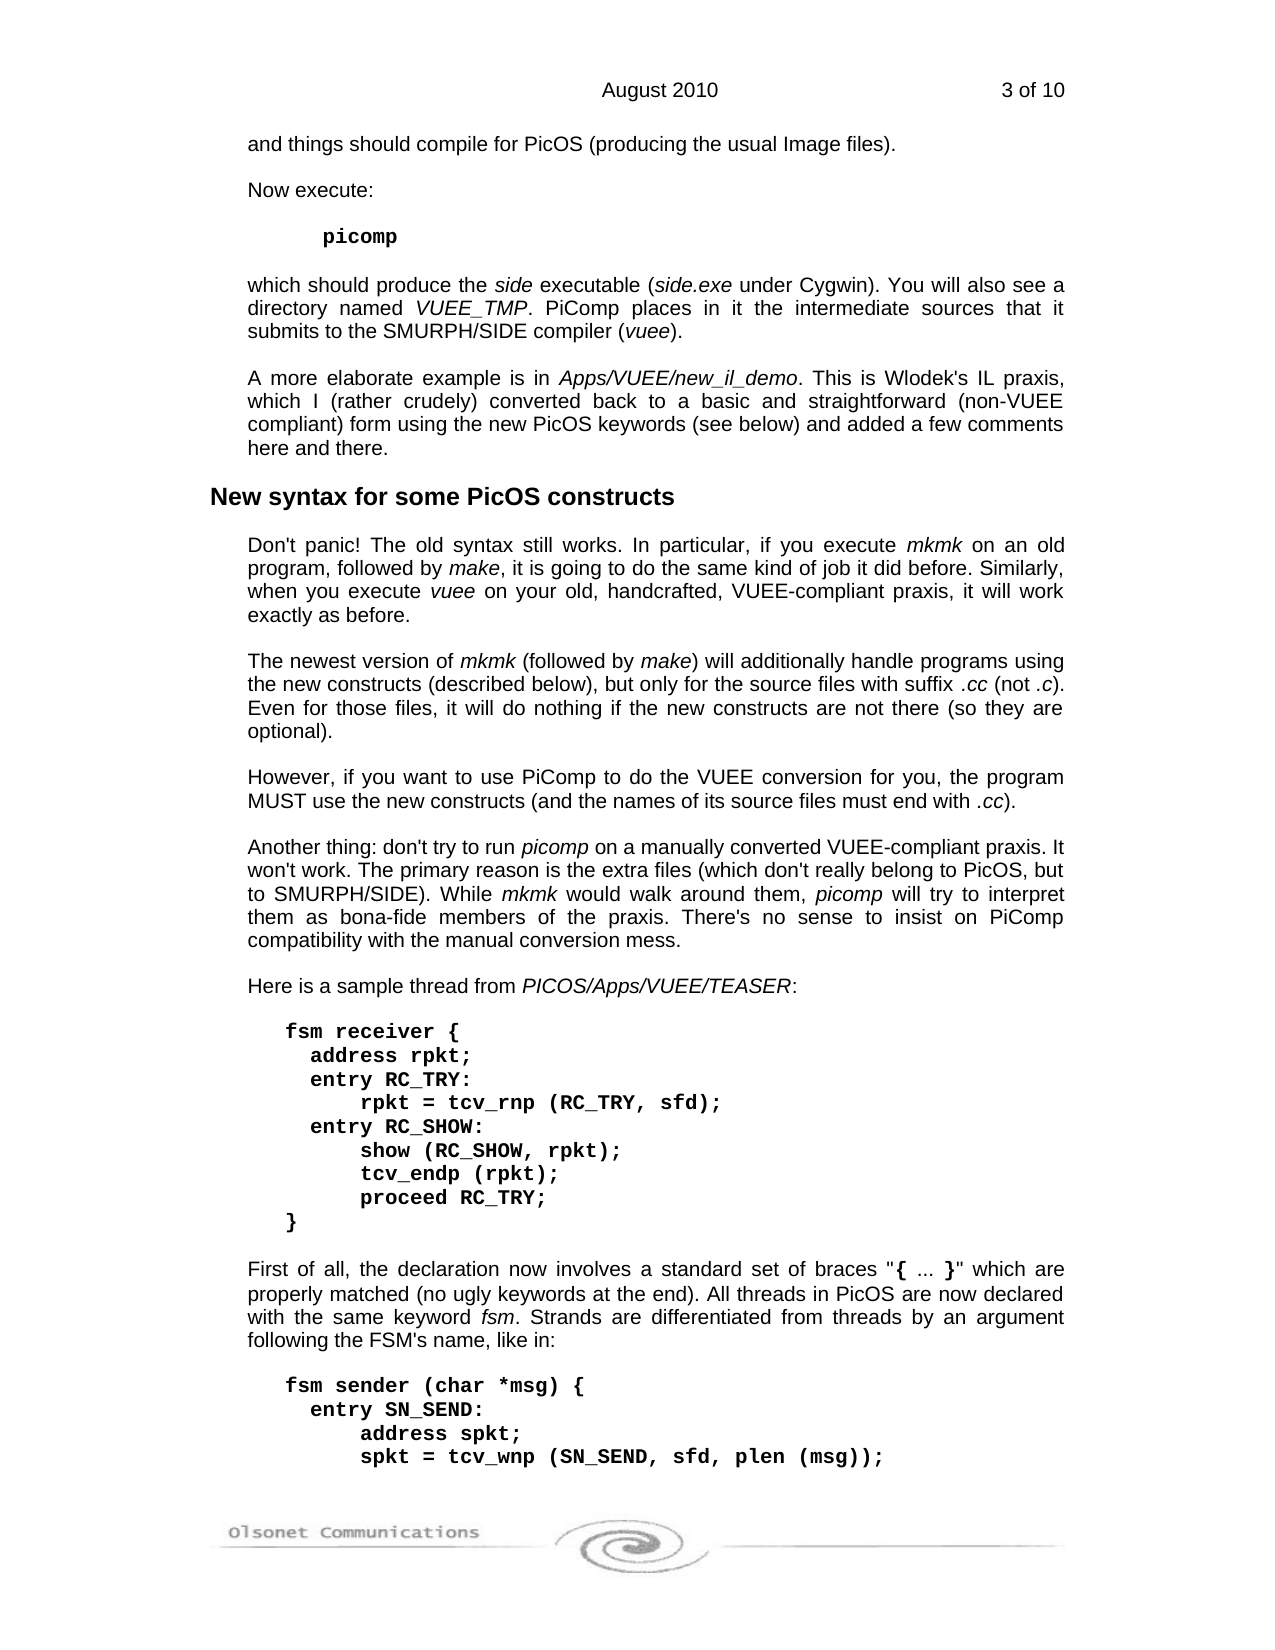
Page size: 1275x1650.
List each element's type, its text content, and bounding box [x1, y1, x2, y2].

text } [285, 1211, 1065, 1234]
text entry RC_TRY: [285, 1069, 1065, 1092]
text entry SN_SEND: [285, 1399, 1065, 1423]
subtitle New syntax for some PicOS constructs [210, 482, 1065, 510]
text rpkt = tcv_rnp (RC_TRY, sfd); [285, 1092, 1065, 1116]
text Here is a sample thread from PICOS/Apps/VUEE/TEASER: [247, 975, 1065, 998]
picture [210, 1504, 1065, 1596]
text address spkt; [285, 1423, 1065, 1446]
text fsm sender (char *msg) { [285, 1376, 1065, 1399]
text entry RC_SHOW: [285, 1116, 1065, 1140]
text address rpkt; [285, 1045, 1065, 1069]
text show (RC_SHOW, rpkt); [285, 1140, 1065, 1163]
text A more elaborate example is in Apps/VUEE/new_il_demo. This is Wlodek's IL praxis, which I (rather crudely) converted back to a basic and straightforward (non-VUEE compliant) form using the new PicOS keywords (see below) and added a few comments here and there. [247, 366, 1065, 459]
text The newest version of mkmk (followed by make) will additionally handle programs using the new constructs (described below), but only for the source files with suffix .cc (not .c). Even for those files, it will do nothing if the new constructs are not there (so they are optional). [247, 650, 1065, 743]
text Don't panic! The old syntax still works. In particular, if you execute mkmk on an old program, followed by make, it is going to do the same kind of job it did before. Similarly, when you execute vuee on your old, handcrafted, VUEE-compliant praxis, it will work exactly as before. [247, 534, 1065, 627]
text tcv_endp (rpkt); [285, 1163, 1065, 1187]
text and things should compile for PicOS (producing the usual Image files). [247, 132, 1065, 155]
text which should produce the side executable (side.exe under Cygwin). You will also see a directory named VUEE_TMP. PiComp places in it the intermediate sources that it submits to the SMURPH/SIDE compiler (vuee). [247, 273, 1065, 343]
text picomp [247, 225, 1065, 250]
text However, if you want to use PiComp to do the VUEE conversion for you, the program MUST use the new constructs (and the names of its source files must end with .cc). [247, 766, 1065, 812]
text spkt = tcv_wnp (SN_SEND, sfd, plen (msg)); [285, 1446, 1065, 1470]
text fsm receiver { [285, 1021, 1065, 1045]
text Another thing: don't try to run picomp on a manually converted VUEE-compliant praxis. It won't work. The primary reason is the extra files (which don't really belong to PicOS, but to SMURPH/SIDE). While mkmk would walk around them, picomp will try to interpret them as bona-fide members of the praxis. There's no sense to insist on PiComp compatibility with the manual conversion mess. [247, 836, 1065, 952]
text Now execute: [247, 179, 1065, 202]
text proceed RC_TRY; [285, 1187, 1065, 1211]
text First of all, the declaration now involves a standard set of braces "{ ... }" which are properly matched (no ugly keywords at the end). All threads in PicOS are now declared with the same keyword fsm. Strands are differentiated from threads by an argument following the FSM's name, like in: [247, 1257, 1065, 1352]
